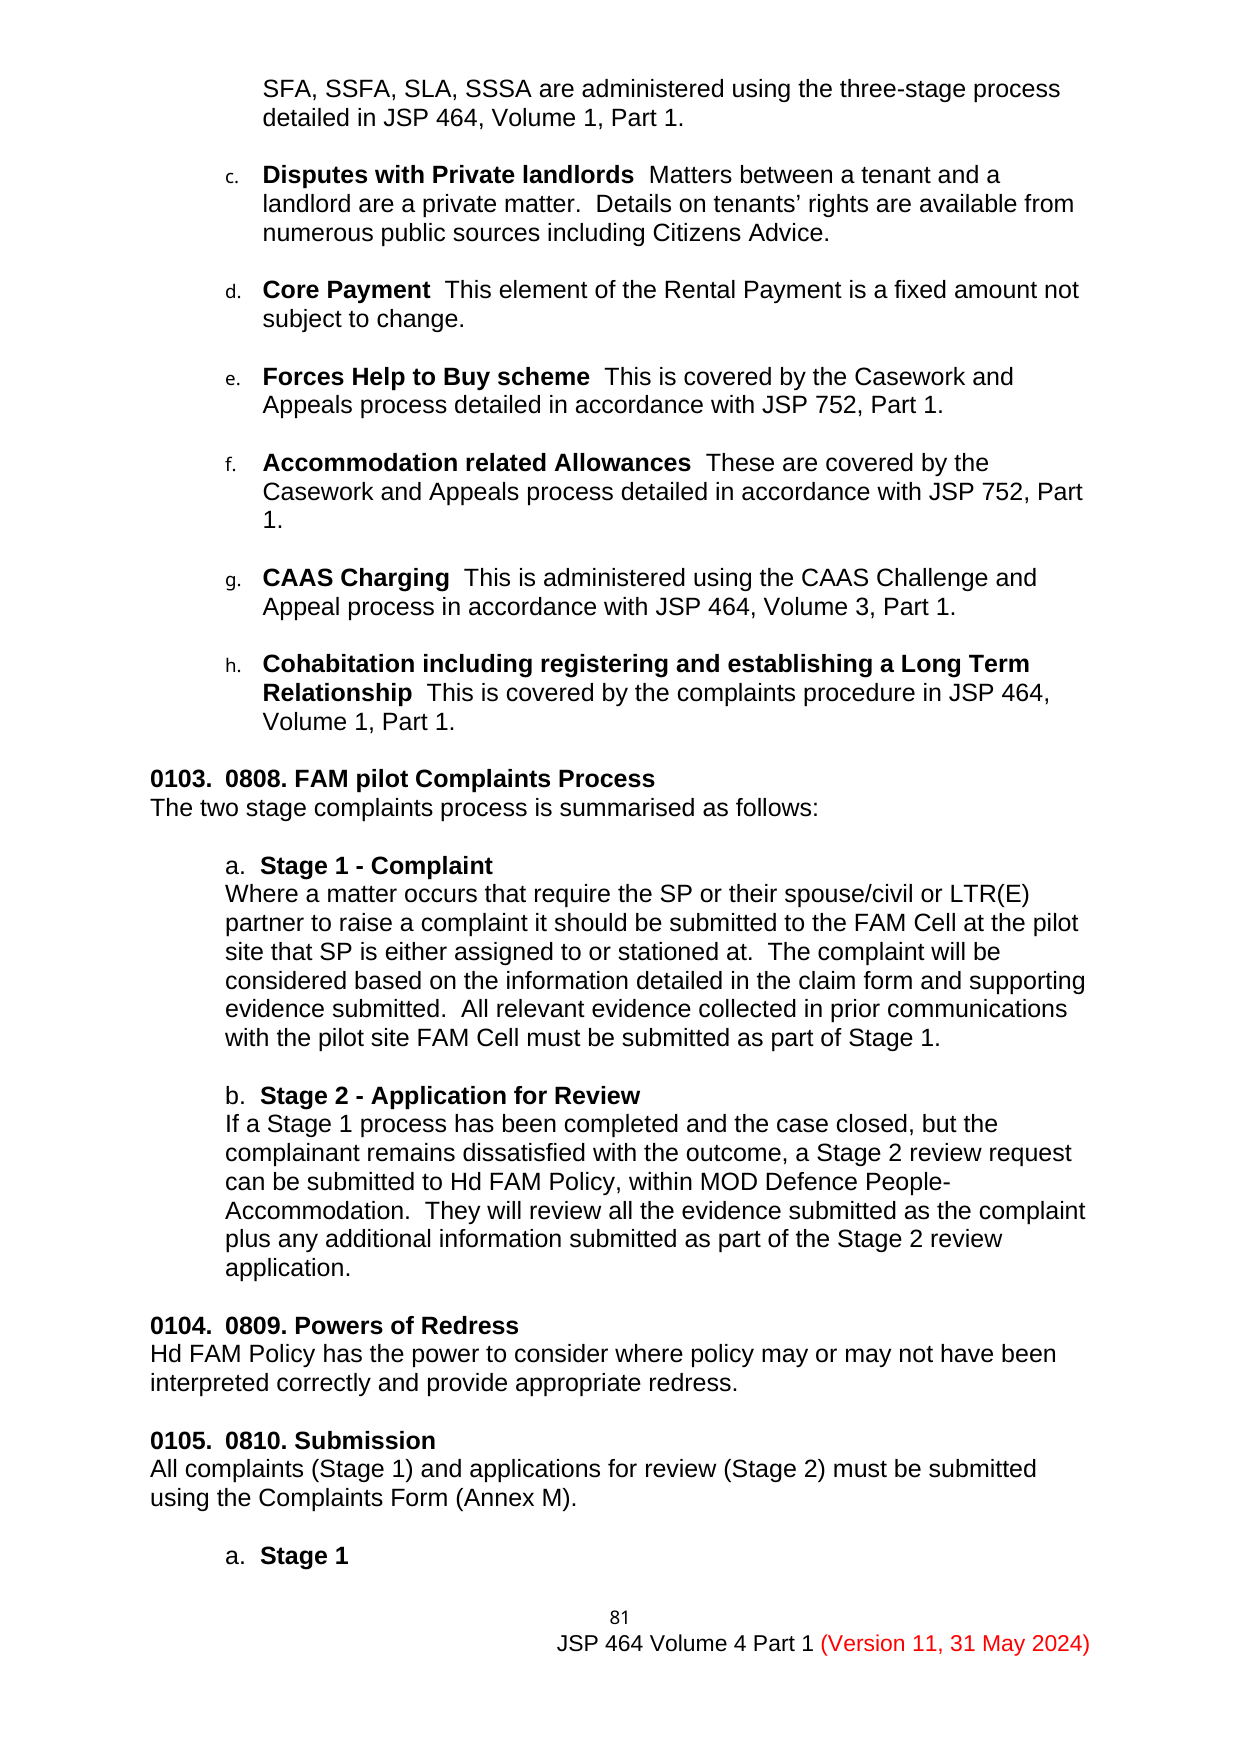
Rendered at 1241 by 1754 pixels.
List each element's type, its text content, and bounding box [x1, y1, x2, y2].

list SFA, SSFA, SLA, SSSA are administered using the three-stage process detailed in JSP 464, Volume 1, Part 1. [225, 74, 1090, 131]
text Hd FAM Policy has the power to consider where policy may or may not have been interpreted correctly and provide appropriate redress. [150, 1339, 1090, 1397]
subtitle 0809. Powers of Redress [150, 1311, 1090, 1339]
text a. Stage 1 [225, 1541, 1090, 1569]
list Core Payment This element of the Rental Payment is a fixed amount not subject to change. [225, 275, 1090, 333]
text a. Stage 1 - Complaint [225, 851, 1090, 879]
list Cohabitation including registering and establishing a Long Term Relationship This is covered by the complaints procedure in JSP 464, Volume 1, Part 1. [225, 649, 1090, 736]
list Forces Help to Buy scheme This is covered by the Casework and Appeals process detailed in accordance with JSP 752, Part 1. [225, 361, 1090, 419]
text b. Stage 2 - Application for Review [225, 1081, 1090, 1109]
text The two stage complaints process is summarised as follows: [150, 793, 1090, 822]
text If a Stage 1 process has been completed and the case closed, but the complainant remains dissatisfied with the outcome, a Stage 2 review request can be submitted to Hd FAM Policy, within MOD Defence People-Accommodation. They will review all the evidence submitted as the complaint plus any additional information submitted as part of the Stage 2 review application. [225, 1109, 1090, 1282]
text Where a matter occurs that require the SP or their spouse/civil or LTR(E) partner to raise a complaint it should be submitted to the FAM Cell at the pilot site that SP is either assigned to or stationed at. The complaint will be considered based on the information detailed in the claim form and supporting evidence submitted. All relevant evidence collected in prior communications with the pilot site FAM Cell must be submitted as part of Stage 1. [225, 879, 1090, 1052]
text All complaints (Stage 1) and applications for review (Stage 2) must be submitted using the Complaints Form (Annex M). [150, 1454, 1090, 1512]
list CAAS Charging This is administered using the CAAS Challenge and Appeal process in accordance with JSP 464, Volume 3, Part 1. [225, 563, 1090, 621]
subtitle 0808. FAM pilot Complaints Process [150, 764, 1090, 793]
subtitle 0810. Submission [150, 1426, 1090, 1454]
list Disputes with Private landlords Matters between a tenant and a landlord are a private matter. Details on tenants’ rights are available from numerous public sources including Citizens Advice. [225, 160, 1090, 246]
list Accommodation related Allowances These are covered by the Casework and Appeals process detailed in accordance with JSP 752, Part 1. [225, 448, 1090, 534]
